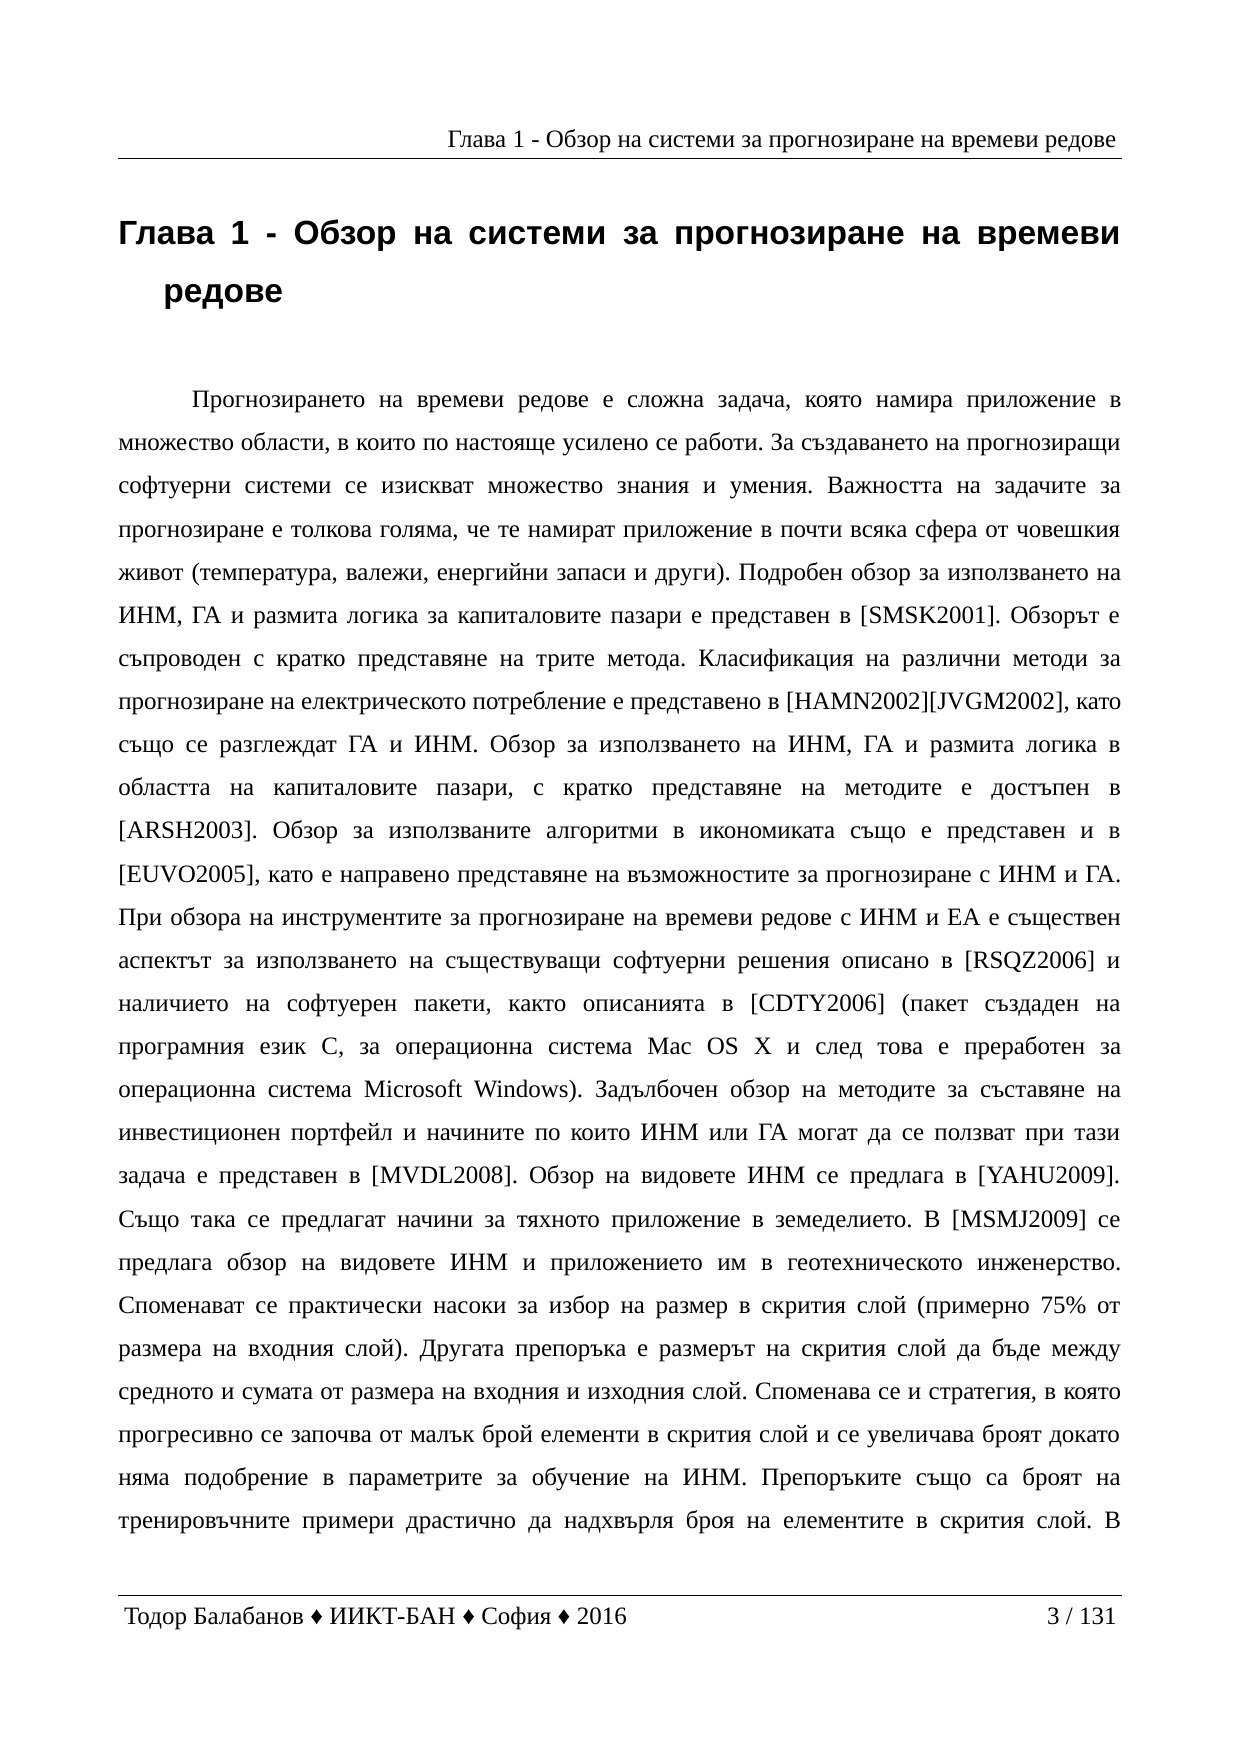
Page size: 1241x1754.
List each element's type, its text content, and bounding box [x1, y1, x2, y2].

text Прогнозирането на времеви редове е сложна задача, която намира приложение в множество области, в които по настояще усилено се работи. За създаването на прогнозиращи софтуерни системи се изискват множество знания и умения. Важността на задачите за прогнозиране е толкова голяма, че те намират приложение в почти всяка сфера от човешкия живот (температура, валежи, енергийни запаси и други). Подробен обзор за използването на ИНМ, ГА и размита логика за капиталовите пазари е представен в [SMSK2001]. Обзорът е съпроводен с кратко представяне на трите метода. Класификация на различни методи за прогнозиране на електрическото потребление е представено в [HAMN2002][JVGM2002], като също се разглеждат ГА и ИНМ. Обзор за използването на ИНМ, ГА и размита логика в областта на капиталовите пазари, с кратко представяне на методите е достъпен в [ARSH2003]. Обзор за използваните алгоритми в икономиката също е представен и в [EUVO2005], като е направено представяне на възможностите за прогнозиране с ИНМ и ГА. При обзора на инструментите за прогнозиране на времеви редове с ИНМ и ЕА е съществен аспектът за използването на съществуващи софтуерни решения описано в [RSQZ2006] и наличието на софтуерен пакети, както описанията в [CDTY2006] (пакет създаден на програмния език С, за операционна система Mac OS X и след това е преработен за операционна система Microsoft Windows). Задълбочен обзор на методите за съставяне на инвестиционен портфейл и начините по които ИНМ или ГА могат да се ползват при тази задача е представен в [MVDL2008]. Обзор на видовете ИНМ се предлага в [YAHU2009]. Също така се предлагат начини за тяхното приложение в земеделието. В [MSMJ2009] се предлага обзор на видовете ИНМ и приложението им в геотехническото инженерство. Споменават се практически насоки за избор на размер в скрития слой (примерно 75% от размера на входния слой). Другата препоръка е размерът на скрития слой да бъде между средното и сумата от размера на входния и изходния слой. Споменава се и стратегия, в която прогресивно се започва от малък брой елементи в скрития слой и се увеличава броят докато няма подобрение в параметрите за обучение на ИНМ. Препоръките също са броят на тренировъчните примери драстично да надхвърля броя на елементите в скрития слой. В [118, 384, 1122, 1534]
subtitle Глава 1 - Обзор на системи за прогнозиране на времеви редове [118, 213, 1122, 309]
